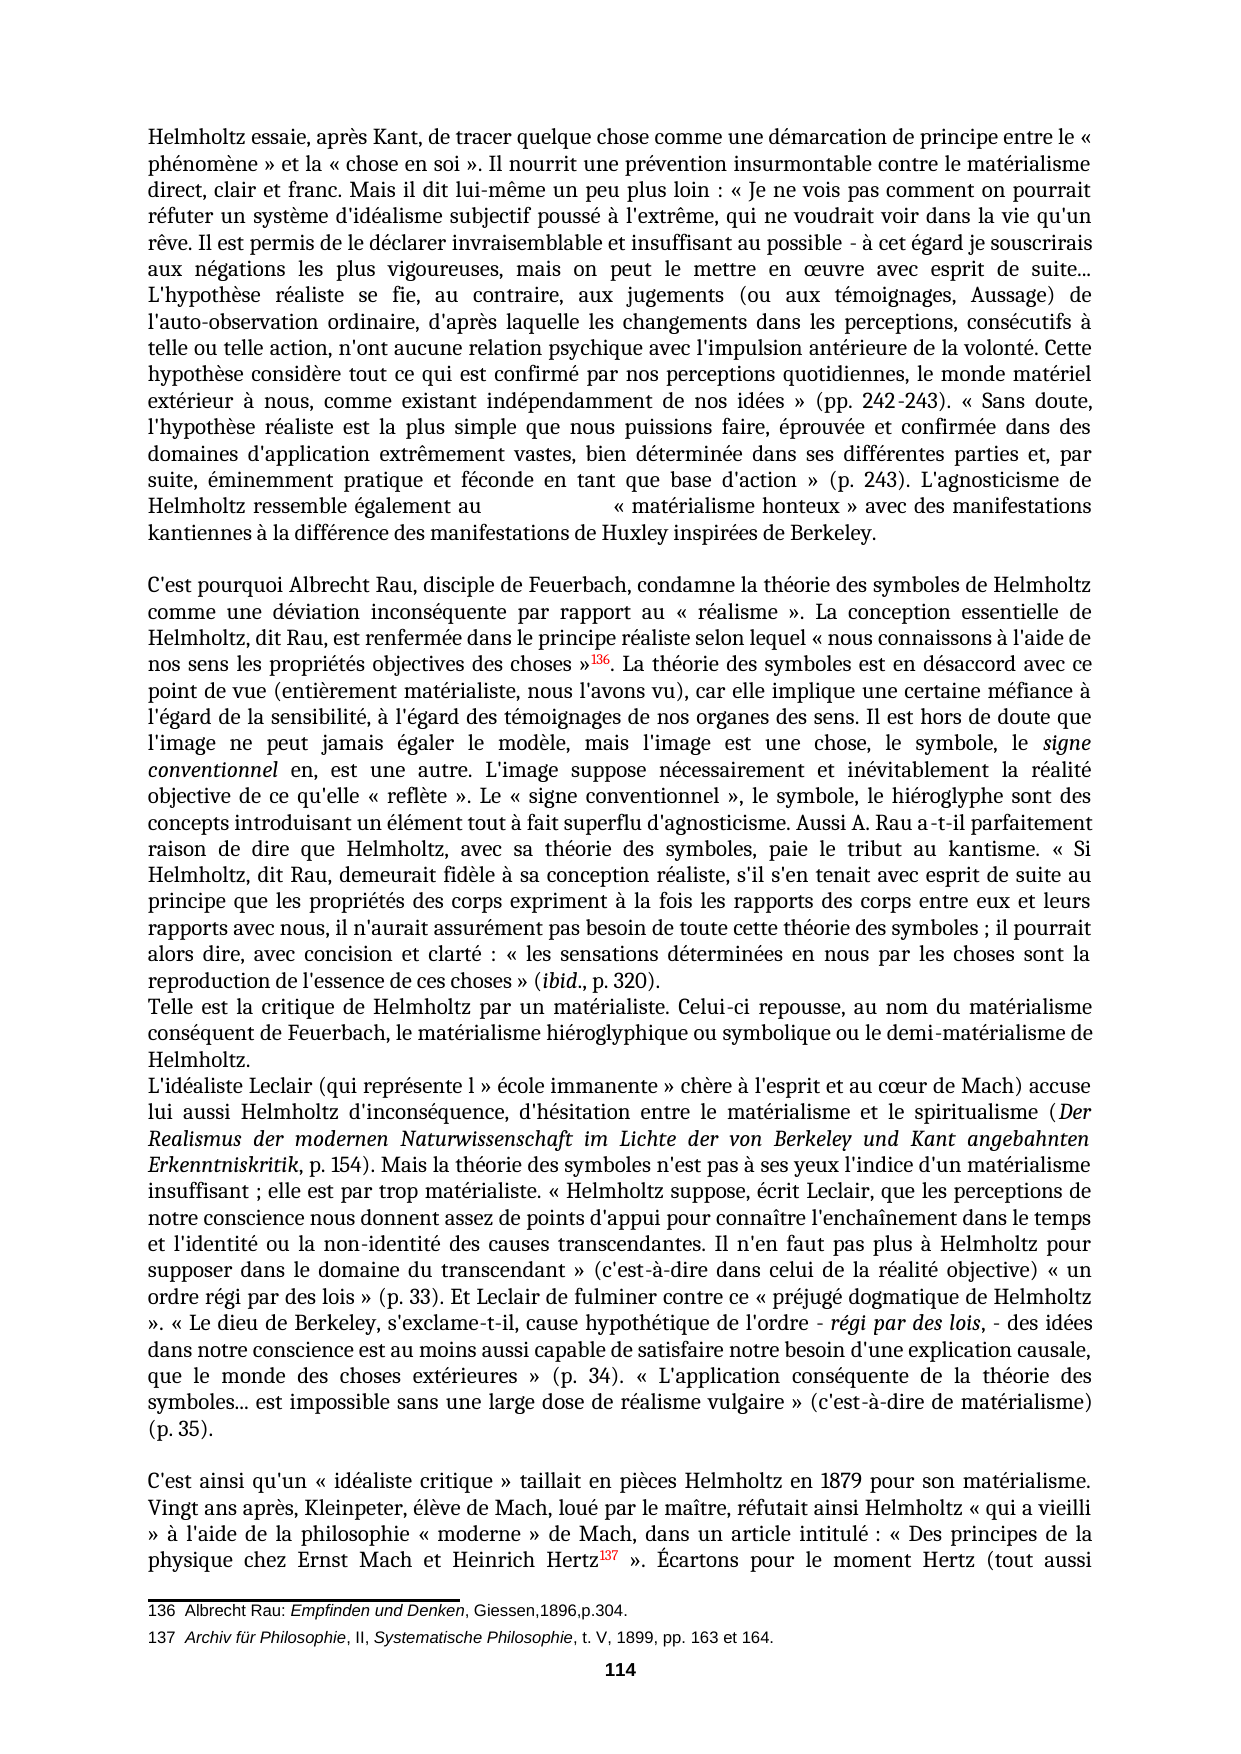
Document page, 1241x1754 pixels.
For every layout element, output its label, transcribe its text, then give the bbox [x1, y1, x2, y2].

text L'idéaliste Leclair (qui représente l » école immanente » chère à l'esprit et au cœur de Mach) accuse lui aussi Helmholtz d'inconséquence, d'hésitation entre le matérialisme et le spiritualisme (Der Realismus der modernen Naturwissenschaft im Lichte der von Berkeley und Kant angebahnten Erkenntniskritik, p. 154). Mais la théorie des symboles n'est pas à ses yeux l'indice d'un matérialisme insuffisant ; elle est par trop matérialiste. « Helmholtz suppose, écrit Leclair, que les perceptions de notre conscience nous donnent assez de points d'appui pour connaître l'enchaînement dans le temps et l'identité ou la non‑identité des causes transcendantes. Il n'en faut pas plus à Helmholtz pour supposer dans le domaine du transcendant » (c'est‑à‑dire dans celui de la réalité objective) « un ordre régi par des lois » (p. 33). Et Leclair de fulminer contre ce « préjugé dogmatique de Helmholtz ». « Le dieu de Berkeley, s'exclame‑t‑il, cause hypothétique de l'ordre ‑ régi par des lois, ‑ des idées dans notre conscience est au moins aussi capable de satisfaire notre besoin d'une explication causale, que le monde des choses extérieures » (p. 34). « L'application conséquente de la théorie des symboles... est impossible sans une large dose de réalisme vulgaire » (c'est‑à‑dire de matérialisme) (p. 35). [148, 1073, 1093, 1442]
text Albrecht Rau: Empfinden und Denken, Giessen,1896,p.304. [148, 1601, 1093, 1620]
text Archiv für Philosophie, II, Systematische Philosophie, t. V, 1899, pp. 163 et 164. [148, 1628, 1093, 1647]
text Telle est la critique de Helmholtz par un matérialiste. Celui‑ci repousse, au nom du matérialisme conséquent de Feuerbach, le matérialisme hiéroglyphique ou symbolique ou le demi‑matérialisme de Helmholtz. [148, 994, 1093, 1073]
text C'est ainsi qu'un « idéaliste critique » taillait en pièces Helmholtz en 1879 pour son matérialisme. Vingt ans après, Kleinpeter, élève de Mach, loué par le maître, réfutait ainsi Helmholtz « qui a vieilli » à l'aide de la philosophie « moderne » de Mach, dans un article intitulé : « Des principes de la physique chez Ernst Mach et Heinrich Hertz ». Écartons pour le moment Hertz (tout aussi [148, 1468, 1093, 1573]
text Helmholtz essaie, après Kant, de tracer quelque chose comme une démarcation de principe entre le « phénomène » et la « chose en soi ». Il nourrit une prévention insurmontable contre le matérialisme direct, clair et franc. Mais il dit lui-même un peu plus loin : « Je ne vois pas comment on pourrait réfuter un système d'idéalisme subjectif poussé à l'extrême, qui ne voudrait voir dans la vie qu'un rêve. Il est permis de le déclarer invraisemblable et insuffisant au possible ‑ à cet égard je souscrirais aux négations les plus vigoureuses, mais on peut le mettre en œuvre avec esprit de suite... L'hypothèse réaliste se fie, au contraire, aux jugements (ou aux témoignages, Aussage) de l'auto‑observation ordinaire, d'après laquelle les changements dans les perceptions, consécutifs à telle ou telle action, n'ont aucune relation psychique avec l'impulsion antérieure de la volonté. Cette hypothèse considère tout ce qui est confirmé par nos perceptions quotidiennes, le monde matériel extérieur à nous, comme existant indépendamment de nos idées » (pp. 242‑243). « Sans doute, l'hypothèse réaliste est la plus simple que nous puissions faire, éprouvée et confirmée dans des domaines d'application extrêmement vastes, bien déterminée dans ses différentes parties et, par suite, éminemment pratique et féconde en tant que base d'action » (p. 243). L'agnosticisme de Helmholtz ressemble également au « matérialisme honteux » avec des manifestations kantiennes à la différence des manifestations de Huxley inspirées de Berkeley. [148, 124, 1093, 546]
text C'est pourquoi Albrecht Rau, disciple de Feuerbach, condamne la théorie des symboles de Helmholtz comme une déviation inconséquente par rapport au « réalisme ». La conception essentielle de Helmholtz, dit Rau, est renfermée dans le principe réaliste selon lequel « nous connaissons à l'aide de nos sens les propriétés objectives des choses ». La théorie des symboles est en désaccord avec ce point de vue (entièrement matérialiste, nous l'avons vu), car elle implique une certaine méfiance à l'égard de la sensibilité, à l'égard des témoignages de nos organes des sens. Il est hors de doute que l'image ne peut jamais égaler le modèle, mais l'image est une chose, le symbole, le signe conventionnel en, est une autre. L'image suppose nécessairement et inévitablement la réalité objective de ce qu'elle « reflète ». Le « signe conventionnel », le symbole, le hiéroglyphe sont des concepts introduisant un élément tout à fait superflu d'agnosticisme. Aussi A. Rau a‑t‑il parfaitement raison de dire que Helmholtz, avec sa théorie des symboles, paie le tribut au kantisme. « Si Helmholtz, dit Rau, demeurait fidèle à sa conception réaliste, s'il s'en tenait avec esprit de suite au principe que les propriétés des corps expriment à la fois les rapports des corps entre eux et leurs rapports avec nous, il n'aurait assurément pas besoin de toute cette théorie des symboles ; il pourrait alors dire, avec concision et clarté : « les sensations déterminées en nous par les choses sont la reproduction de l'essence de ces choses » (ibid., p. 320). [148, 572, 1093, 994]
